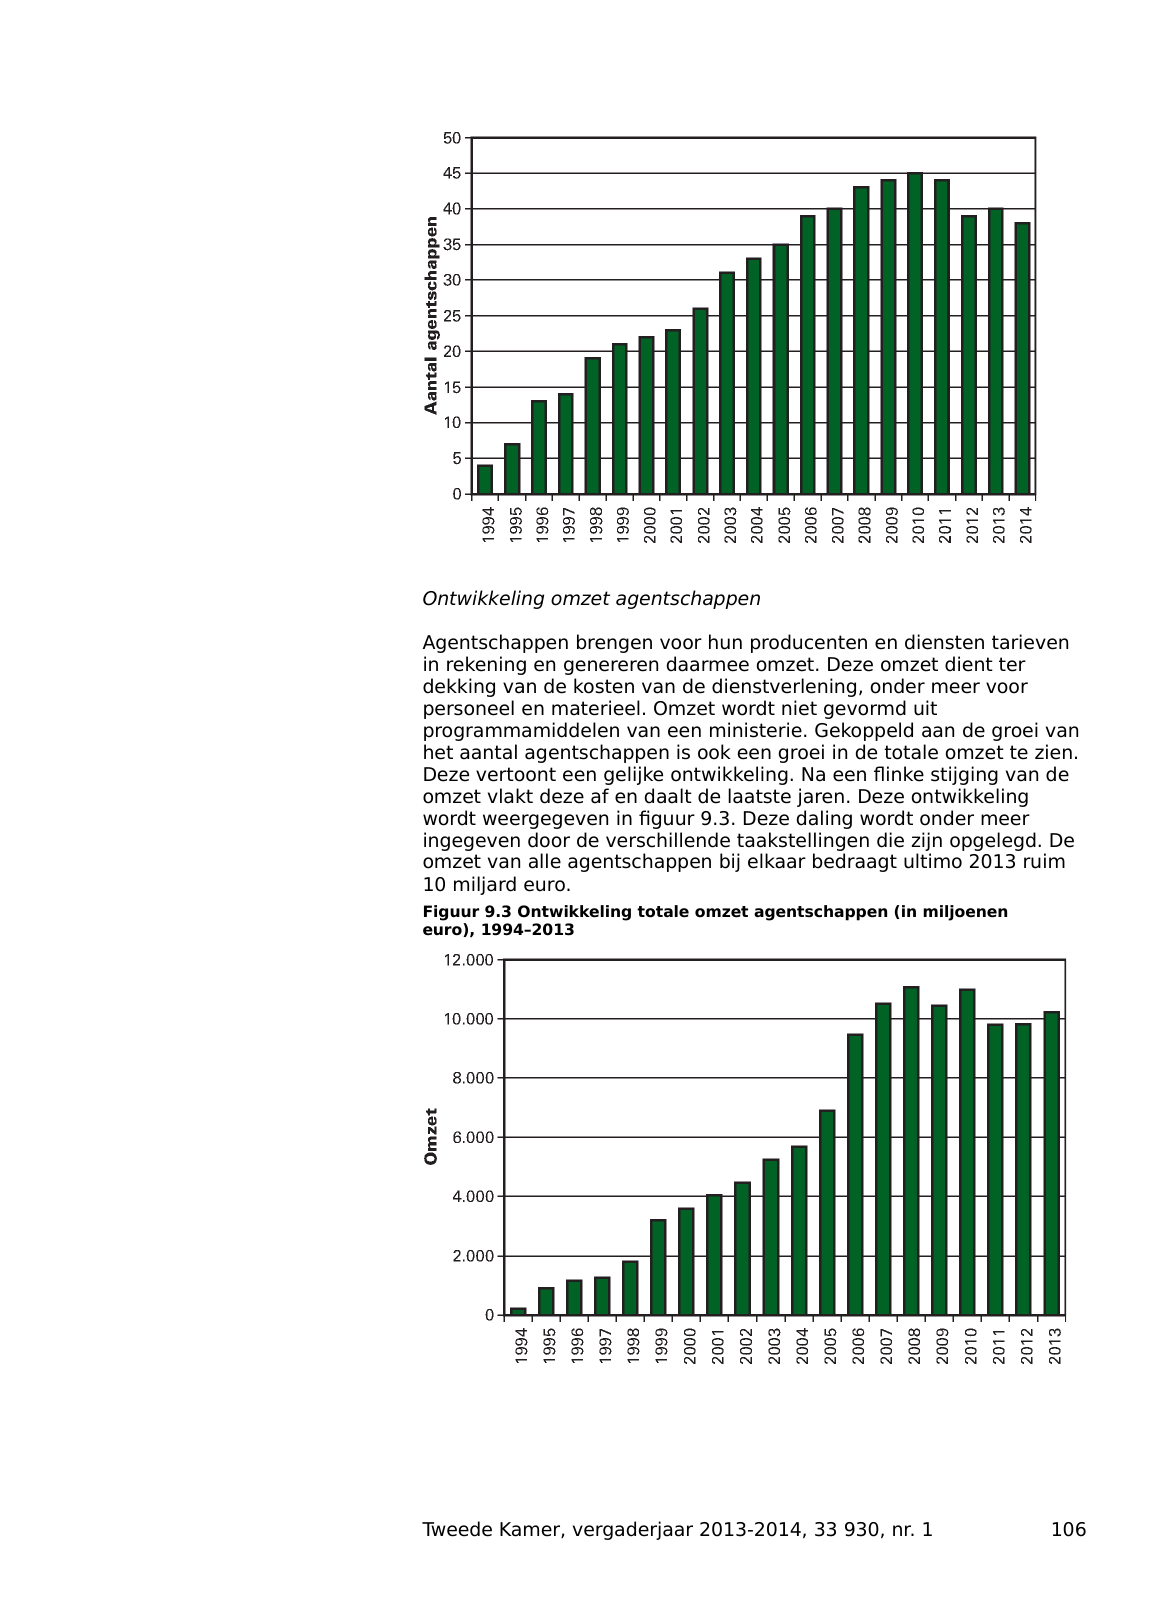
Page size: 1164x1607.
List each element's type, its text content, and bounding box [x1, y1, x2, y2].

picture [422, 130, 1037, 544]
subtitle Ontwikkeling omzet agentschappen [422, 587, 1087, 609]
text Figuur 9.3 Ontwikkeling totale omzet agentschappen (in miljoenen euro), 1994–2013 [422, 903, 1066, 939]
text Agentschappen brengen voor hun producenten en diensten tarieven in rekening en genereren daarmee omzet. Deze omzet dient ter dekking van de kosten van de dienstverlening, onder meer voor personeel en materieel. Omzet wordt niet gevormd uit programmamiddelen van een ministerie. Gekoppeld aan de groei van het aantal agentschappen is ook een groei in de totale omzet te zien. Deze vertoont een gelijke ontwikkeling. Na een flinke stijging van de omzet vlakt deze af en daalt de laatste jaren. Deze ontwikkeling wordt weergegeven in figuur 9.3. Deze daling wordt onder meer ingegeven door de verschillende taakstellingen die zijn opgelegd. De omzet van alle agentschappen bij elkaar bedraagt ultimo 2013 ruim 10 miljard euro. [422, 632, 1087, 895]
picture [422, 951, 1067, 1365]
